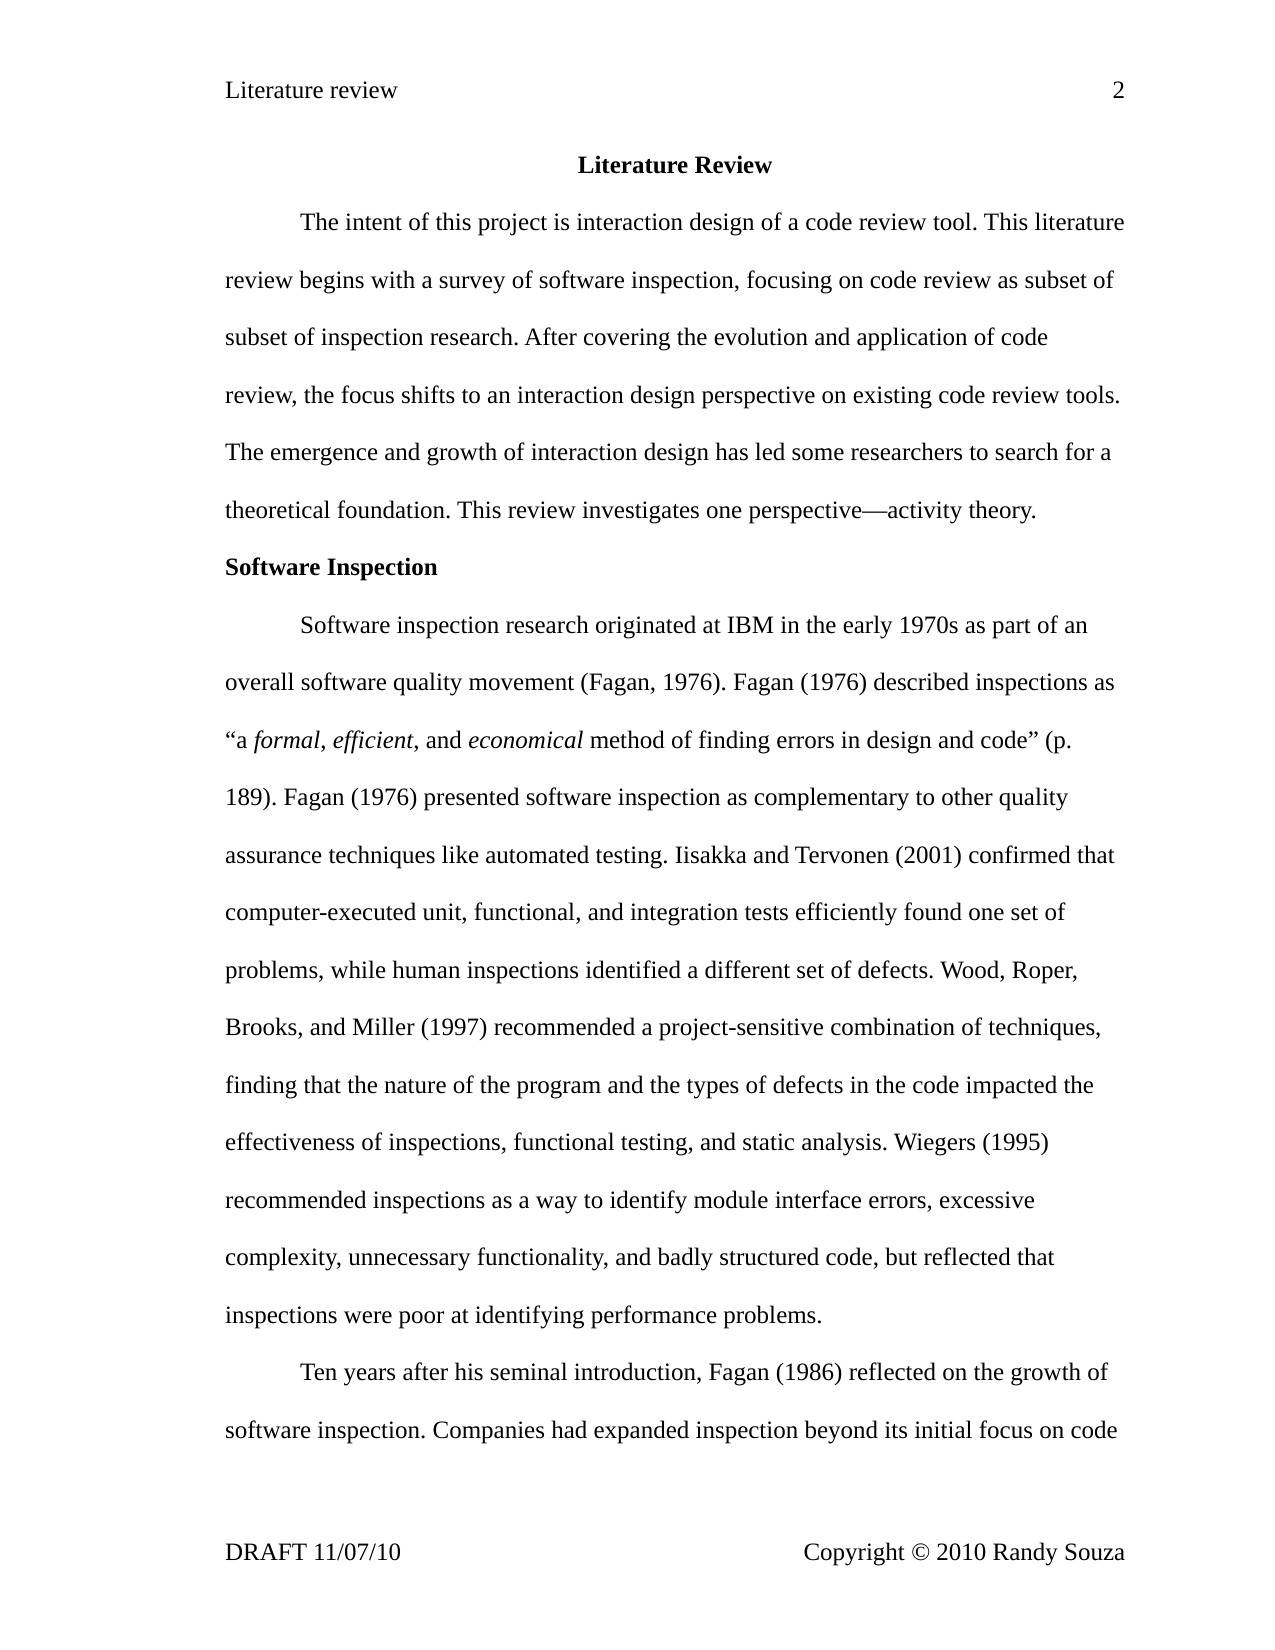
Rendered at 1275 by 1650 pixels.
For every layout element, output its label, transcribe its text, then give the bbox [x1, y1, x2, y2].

text Ten years after his seminal introduction, Fagan (1986) reflected on the growth of software inspection. Companies had expanded inspection beyond its initial focus on code [225, 1357, 1125, 1444]
subtitle Literature Review [225, 150, 1125, 179]
subtitle Software Inspection [225, 552, 1125, 581]
text The intent of this project is interaction design of a code review tool. This literature review begins with a survey of software inspection, focusing on code review as subset of subset of inspection research. After covering the evolution and application of code review, the focus shifts to an interaction design perspective on existing code review tools. The emergence and growth of interaction design has led some researchers to search for a theoretical foundation. This review investigates one perspective—activity theory. [225, 207, 1125, 524]
text Software inspection research originated at IBM in the early 1970s as part of an overall software quality movement (Fagan, 1976). Fagan (1976) described inspections as “a formal, efficient, and economical method of finding errors in design and code” (p. 189). Fagan (1976) presented software inspection as complementary to other quality assurance techniques like automated testing. Iisakka and Tervonen (2001) confirmed that computer-executed unit, functional, and integration tests efficiently found one set of problems, while human inspections identified a different set of defects. Wood, Roper, Brooks, and Miller (1997) recommended a project-sensitive combination of techniques, finding that the nature of the program and the types of defects in the code impacted the effectiveness of inspections, functional testing, and static analysis. Wiegers (1995) recommended inspections as a way to identify module interface errors, excessive complexity, unnecessary functionality, and badly structured code, but reflected that inspections were poor at identifying performance problems. [225, 610, 1125, 1329]
